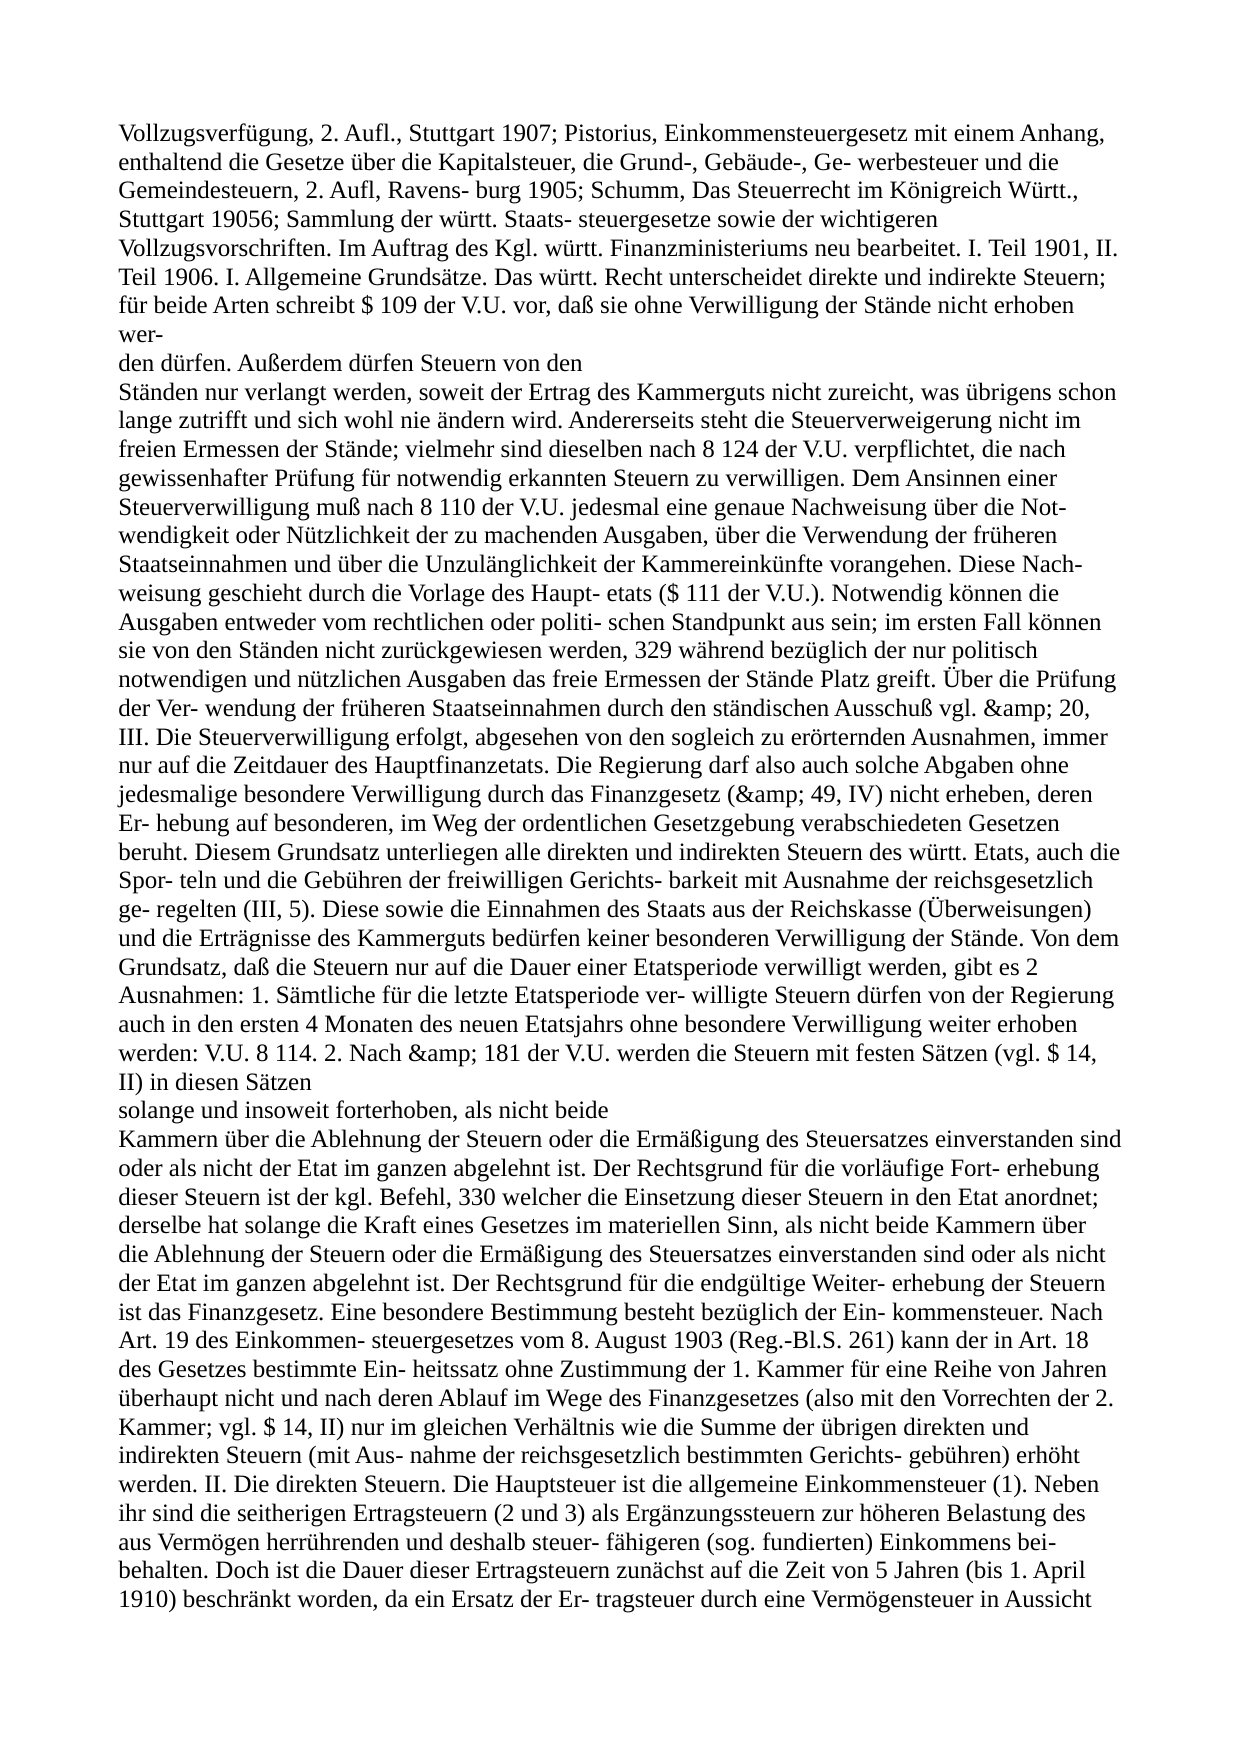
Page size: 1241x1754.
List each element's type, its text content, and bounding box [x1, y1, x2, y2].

text Ständen nur verlangt werden, soweit der Ertrag des Kammerguts nicht zureicht, was übrigens schon lange zutrifft und sich wohl nie ändern wird. Andererseits steht die Steuerverweigerung nicht im freien Ermessen der Stände; vielmehr sind dieselben nach 8 124 der V.U. verpflichtet, die nach gewissenhafter Prüfung für notwendig erkannten Steuern zu verwilligen. Dem Ansinnen einer Steuerverwilligung muß nach 8 110 der V.U. jedesmal eine genaue Nachweisung über die Not- wendigkeit oder Nützlichkeit der zu machenden Ausgaben, über die Verwendung der früheren Staatseinnahmen und über die Unzulänglichkeit der Kammereinkünfte vorangehen. Diese Nach- weisung geschieht durch die Vorlage des Haupt- etats ($ 111 der V.U.). Notwendig können die Ausgaben entweder vom rechtlichen oder politi- schen Standpunkt aus sein; im ersten Fall können sie von den Ständen nicht zurückgewiesen werden, 329 während bezüglich der nur politisch notwendigen und nützlichen Ausgaben das freie Ermessen der Stände Platz greift. Über die Prüfung der Ver- wendung der früheren Staatseinnahmen durch den ständischen Ausschuß vgl. &amp; 20, III. Die Steuerverwilligung erfolgt, abgesehen von den sogleich zu erörternden Ausnahmen, immer nur auf die Zeitdauer des Hauptfinanzetats. Die Regierung darf also auch solche Abgaben ohne jedesmalige besondere Verwilligung durch das Finanzgesetz (&amp; 49, IV) nicht erheben, deren Er- hebung auf besonderen, im Weg der ordentlichen Gesetzgebung verabschiedeten Gesetzen beruht. Diesem Grundsatz unterliegen alle direkten und indirekten Steuern des württ. Etats, auch die Spor- teln und die Gebühren der freiwilligen Gerichts- barkeit mit Ausnahme der reichsgesetzlich ge- regelten (III, 5). Diese sowie die Einnahmen des Staats aus der Reichskasse (Überweisungen) und die Erträgnisse des Kammerguts bedürfen keiner besonderen Verwilligung der Stände. Von dem Grundsatz, daß die Steuern nur auf die Dauer einer Etatsperiode verwilligt werden, gibt es 2 Ausnahmen: 1. Sämtliche für die letzte Etatsperiode ver- willigte Steuern dürfen von der Regierung auch in den ersten 4 Monaten des neuen Etatsjahrs ohne besondere Verwilligung weiter erhoben werden: V.U. 8 114. 2. Nach &amp; 181 der V.U. werden die Steuern mit festen Sätzen (vgl. $ 14, II) in diesen Sätzen [118, 377, 1122, 1096]
text solange und insoweit forterhoben, als nicht beide [118, 1096, 1122, 1124]
text Vollzugsverfügung, 2. Aufl., Stuttgart 1907; Pistorius, Einkommensteuergesetz mit einem Anhang, enthaltend die Gesetze über die Kapitalsteuer, die Grund-, Gebäude-, Ge- werbesteuer und die Gemeindesteuern, 2. Aufl, Ravens- burg 1905; Schumm, Das Steuerrecht im Königreich Württ., Stuttgart 19056; Sammlung der württ. Staats- steuergesetze sowie der wichtigeren Vollzugsvorschriften. Im Auftrag des Kgl. württ. Finanzministeriums neu bearbeitet. I. Teil 1901, II. Teil 1906. I. Allgemeine Grundsätze. Das württ. Recht unterscheidet direkte und indirekte Steuern; für beide Arten schreibt $ 109 der V.U. vor, daß sie ohne Verwilligung der Stände nicht erhoben wer- [118, 118, 1122, 348]
text den dürfen. Außerdem dürfen Steuern von den [118, 348, 1122, 377]
text Kammern über die Ablehnung der Steuern oder die Ermäßigung des Steuersatzes einverstanden sind oder als nicht der Etat im ganzen abgelehnt ist. Der Rechtsgrund für die vorläufige Fort- erhebung dieser Steuern ist der kgl. Befehl, 330 welcher die Einsetzung dieser Steuern in den Etat anordnet; derselbe hat solange die Kraft eines Gesetzes im materiellen Sinn, als nicht beide Kammern über die Ablehnung der Steuern oder die Ermäßigung des Steuersatzes einverstanden sind oder als nicht der Etat im ganzen abgelehnt ist. Der Rechtsgrund für die endgültige Weiter- erhebung der Steuern ist das Finanzgesetz. Eine besondere Bestimmung besteht bezüglich der Ein- kommensteuer. Nach Art. 19 des Einkommen- steuergesetzes vom 8. August 1903 (Reg.-Bl.S. 261) kann der in Art. 18 des Gesetzes bestimmte Ein- heitssatz ohne Zustimmung der 1. Kammer für eine Reihe von Jahren überhaupt nicht und nach deren Ablauf im Wege des Finanzgesetzes (also mit den Vorrechten der 2. Kammer; vgl. $ 14, II) nur im gleichen Verhältnis wie die Summe der übrigen direkten und indirekten Steuern (mit Aus- nahme der reichsgesetzlich bestimmten Gerichts- gebühren) erhöht werden. II. Die direkten Steuern. Die Hauptsteuer ist die allgemeine Einkommensteuer (1). Neben ihr sind die seitherigen Ertragsteuern (2 und 3) als Ergänzungssteuern zur höheren Belastung des aus Vermögen herrührenden und deshalb steuer- fähigeren (sog. fundierten) Einkommens bei- behalten. Doch ist die Dauer dieser Ertragsteuern zunächst auf die Zeit von 5 Jahren (bis 1. April 1910) beschränkt worden, da ein Ersatz der Er- tragsteuer durch eine Vermögensteuer in Aussicht [118, 1124, 1122, 1613]
